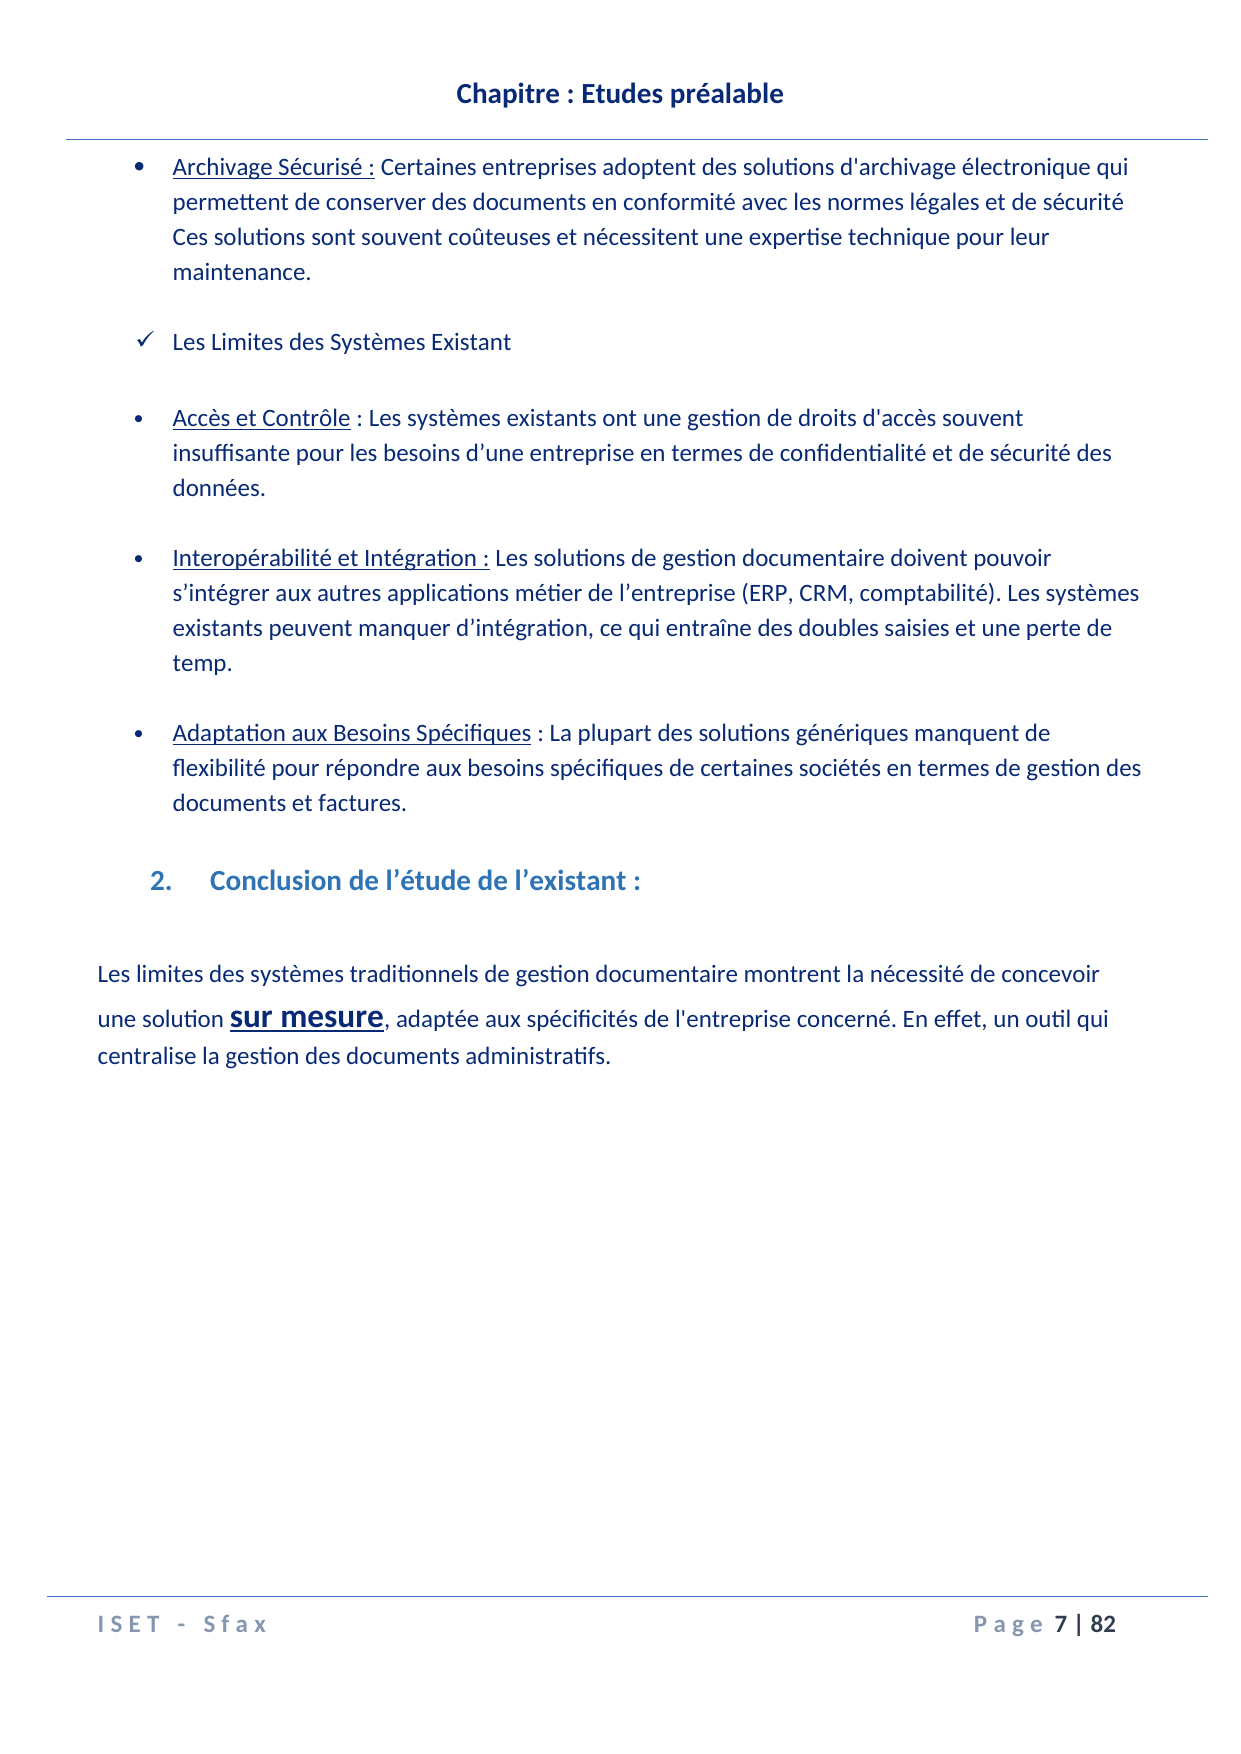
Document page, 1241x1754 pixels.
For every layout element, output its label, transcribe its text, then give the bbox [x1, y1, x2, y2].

list Les Limites des Systèmes Existant [135, 327, 1143, 357]
list Accès et Contrôle : Les systèmes existants ont une gestion de droits d'accès souvent insuffisante pour les besoins d’une entreprise en termes de confidentialité et de sécurité des données. [135, 402, 1143, 503]
list Adaptation aux Besoins Spécifiques : La plupart des solutions génériques manquent de flexibilité pour répondre aux besoins spécifiques de certaines sociétés en termes de gestion des documents et factures. [135, 717, 1143, 818]
list Interopérabilité et Intégration : Les solutions de gestion documentaire doivent pouvoir s’intégrer aux autres applications métier de l’entreprise (ERP, CRM, comptabilité). Les systèmes existants peuvent manquer d’intégration, ce qui entraîne des doubles saisies et une perte de temp. [135, 542, 1143, 678]
text Les limites des systèmes traditionnels de gestion documentaire montrent la nécessité de concevoir une solution sur mesure, adaptée aux spécificités de l'entreprise concerné. En effet, un outil qui centralise la gestion des documents administratifs. [97, 958, 1143, 1071]
subtitle Conclusion de l’étude de l’existant : [172, 862, 1143, 897]
list Archivage Sécurisé : Certaines entreprises adoptent des solutions d'archivage électronique qui permettent de conserver des documents en conformité avec les normes légales et de sécurité Ces solutions sont souvent coûteuses et nécessitent une expertise technique pour leur maintenance. [135, 152, 1143, 287]
